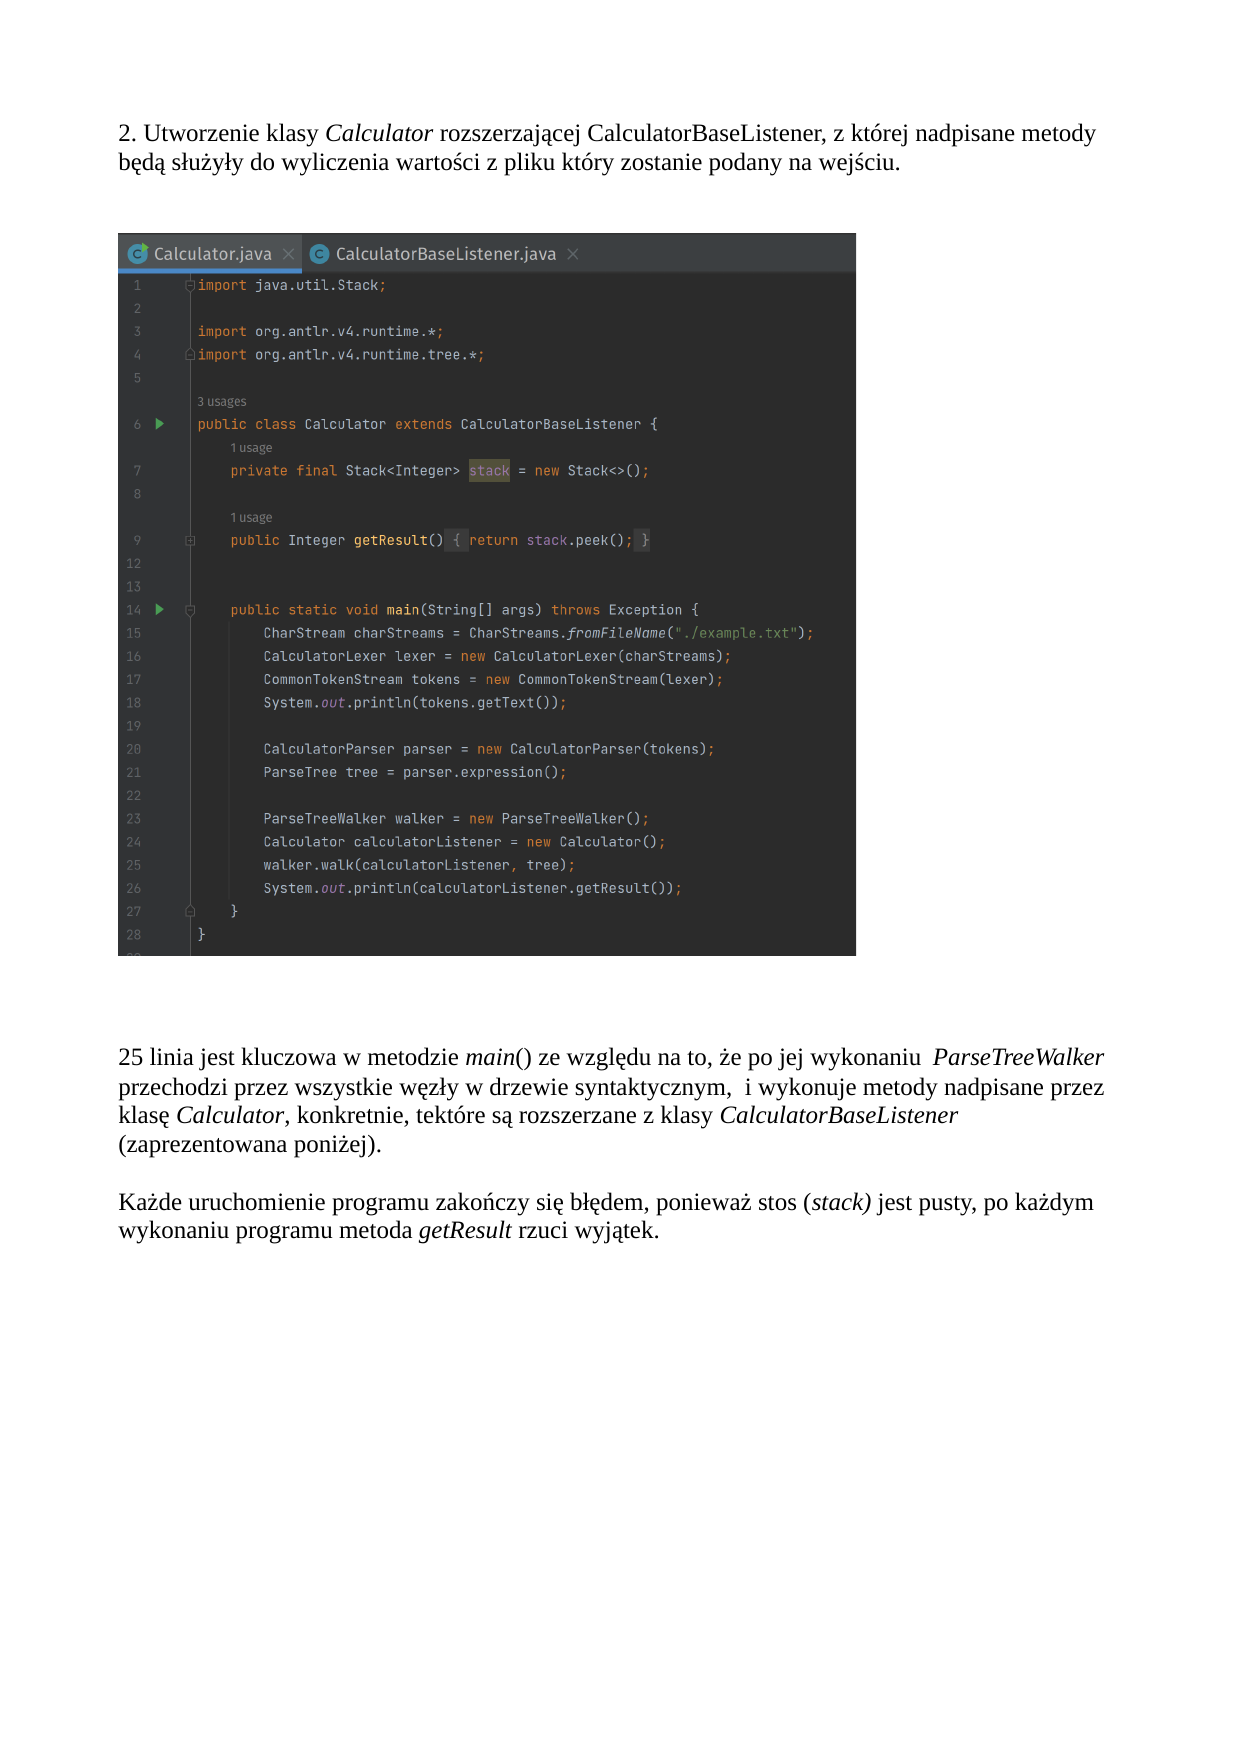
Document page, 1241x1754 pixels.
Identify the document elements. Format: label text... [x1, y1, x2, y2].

text 25 linia jest kluczowa w metodzie main() ze względu na to, że po jej wykonaniu ParseTreeWalker przechodzi przez wszystkie węzły w drzewie syntaktycznym, i wykonuje metody nadpisane przez klasę Calculator, konkretnie, tektóre są rozszerzane z klasy CalculatorBaseListener (zaprezentowana poniżej). [118, 1042, 1122, 1158]
text 2. Utworzenie klasy Calculator rozszerzającej CalculatorBaseListener, z której nadpisane metody będą służyły do wyliczenia wartości z pliku który zostanie podany na wejściu. [118, 118, 1122, 176]
text Każde uruchomienie programu zakończy się błędem, ponieważ stos (stack) jest pusty, po każdym wykonaniu programu metoda getResult rzuci wyjątek. [118, 1187, 1122, 1244]
picture [118, 233, 857, 956]
